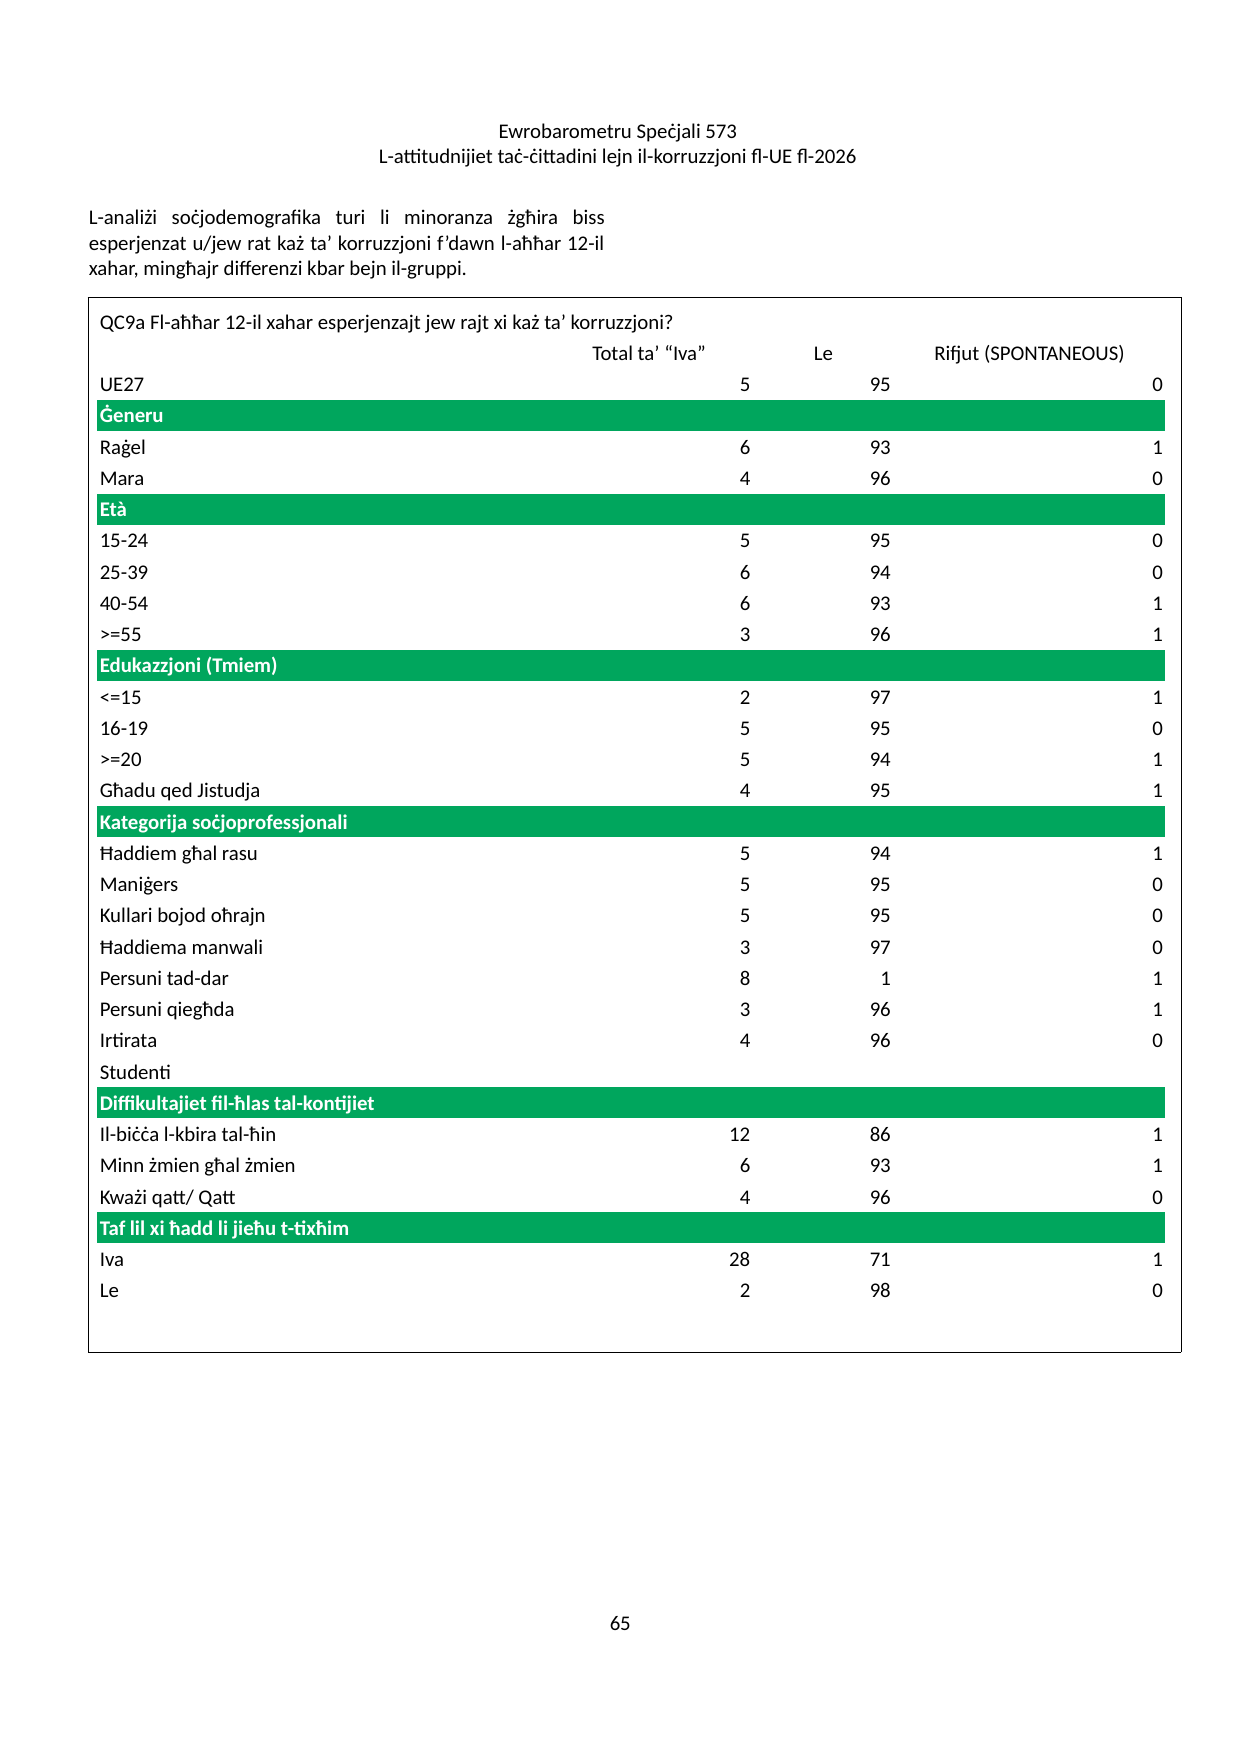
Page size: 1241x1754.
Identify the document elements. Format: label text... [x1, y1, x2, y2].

table_cell 1 [894, 619, 1165, 650]
table_cell Irtirata [97, 1025, 545, 1056]
table_cell 6 [545, 556, 753, 587]
table_cell [545, 1056, 753, 1087]
table_cell Rifjut (SPONTANEOUS) [894, 337, 1165, 368]
table_cell 1 [894, 1150, 1165, 1181]
table_cell 8 [545, 962, 753, 993]
table_cell Raġel [97, 431, 545, 462]
table_cell 98 [753, 1275, 893, 1306]
table_cell Persuni tad-dar [97, 962, 545, 993]
table_cell 1 [894, 1119, 1165, 1150]
table_cell 93 [753, 587, 893, 618]
table_cell 4 [545, 1181, 753, 1212]
table_cell [97, 337, 545, 368]
table_cell Taf lil xi ħadd li jieħu t-tixħim [97, 1212, 1165, 1243]
text L-analiżi soċjodemografika turi li minoranza żgħira biss esperjenzat u/jew rat każ ta’ korruzzjoni f’dawn l-aħħar 12-il xahar, mingħajr differenzi kbar bejn il-gruppi. [88, 204, 605, 281]
table_cell 1 [894, 681, 1165, 712]
table_cell 1 [894, 744, 1165, 775]
table_cell 86 [753, 1119, 893, 1150]
table_cell 5 [545, 900, 753, 931]
table_cell 96 [753, 1181, 893, 1212]
table_cell 96 [753, 462, 893, 493]
table_cell Mara [97, 462, 545, 493]
table_cell 97 [753, 931, 893, 962]
table_cell Il-biċċa l-kbira tal-ħin [97, 1119, 545, 1150]
table_cell Le [753, 337, 893, 368]
table_cell 95 [753, 869, 893, 900]
table_cell 4 [545, 1025, 753, 1056]
table_cell Ħaddiema manwali [97, 931, 545, 962]
table_cell 1 [894, 1244, 1165, 1275]
table_cell 1 [894, 587, 1165, 618]
table_cell 16-19 [97, 712, 545, 743]
table_cell 0 [894, 712, 1165, 743]
table_cell 40-54 [97, 587, 545, 618]
table_cell 12 [545, 1119, 753, 1150]
table_cell 95 [753, 525, 893, 556]
table_cell Diffikultajiet fil-ħlas tal-kontijiet [97, 1087, 1165, 1118]
table_cell 15-24 [97, 525, 545, 556]
table_cell 5 [545, 712, 753, 743]
table_cell 5 [545, 837, 753, 868]
table_cell 94 [753, 837, 893, 868]
table_cell 3 [545, 994, 753, 1025]
table_cell 95 [753, 775, 893, 806]
table_cell 0 [894, 462, 1165, 493]
table_cell 1 [894, 962, 1165, 993]
table_cell 0 [894, 556, 1165, 587]
table_cell [753, 1056, 893, 1087]
table_cell 0 [894, 1181, 1165, 1212]
table_cell Persuni qiegħda [97, 994, 545, 1025]
table_cell <=15 [97, 681, 545, 712]
table_cell 93 [753, 431, 893, 462]
table_cell 4 [545, 775, 753, 806]
table_cell 0 [894, 1025, 1165, 1056]
table_cell 6 [545, 587, 753, 618]
table_cell 28 [545, 1244, 753, 1275]
table_cell 0 [894, 1275, 1165, 1306]
table_cell Le [97, 1275, 545, 1306]
table_cell 71 [753, 1244, 893, 1275]
table_cell 25-39 [97, 556, 545, 587]
table_cell 96 [753, 619, 893, 650]
table_cell Edukazzjoni (Tmiem) [97, 650, 1165, 681]
table_cell Kważi qatt/ Qatt [97, 1181, 545, 1212]
table_cell Ħaddiem għal rasu [97, 837, 545, 868]
table_cell 2 [545, 681, 753, 712]
table_cell 5 [545, 525, 753, 556]
table_cell 6 [545, 431, 753, 462]
table_header QC9a Fl-aħħar 12-il xahar esperjenzajt jew rajt xi każ ta’ korruzzjoni? [97, 306, 1165, 337]
table_cell Ġeneru [97, 400, 1165, 431]
table_cell 95 [753, 900, 893, 931]
table_cell 5 [545, 369, 753, 400]
table_cell [894, 1056, 1165, 1087]
table_cell Studenti [97, 1056, 545, 1087]
table_cell Maniġers [97, 869, 545, 900]
table_cell 3 [545, 619, 753, 650]
table_cell 1 [894, 431, 1165, 462]
table_cell 1 [894, 994, 1165, 1025]
table_cell UE27 [97, 369, 545, 400]
table_cell 1 [894, 775, 1165, 806]
table_cell 95 [753, 369, 893, 400]
table_cell 97 [753, 681, 893, 712]
table_cell Iva [97, 1244, 545, 1275]
table_cell Età [97, 494, 1165, 525]
table_cell 0 [894, 369, 1165, 400]
table_cell 5 [545, 744, 753, 775]
table_cell 2 [545, 1275, 753, 1306]
table_cell Total ta’ “Iva” [545, 337, 753, 368]
table_cell 3 [545, 931, 753, 962]
table_cell Kullari bojod oħrajn [97, 900, 545, 931]
table_cell 0 [894, 869, 1165, 900]
table_cell 0 [894, 931, 1165, 962]
table_cell 1 [753, 962, 893, 993]
table_cell 94 [753, 744, 893, 775]
table_cell 0 [894, 525, 1165, 556]
table_cell 1 [894, 837, 1165, 868]
table_cell 93 [753, 1150, 893, 1181]
table_cell 5 [545, 869, 753, 900]
table_cell 96 [753, 994, 893, 1025]
table_cell Kategorija soċjoprofessjonali [97, 806, 1165, 837]
table_cell 0 [894, 900, 1165, 931]
table_cell 94 [753, 556, 893, 587]
table_cell 6 [545, 1150, 753, 1181]
table_cell 96 [753, 1025, 893, 1056]
table_cell Minn żmien għal żmien [97, 1150, 545, 1181]
table_cell >=55 [97, 619, 545, 650]
table_cell >=20 [97, 744, 545, 775]
table_cell 95 [753, 712, 893, 743]
table_cell 4 [545, 462, 753, 493]
table_cell Għadu qed Jistudja [97, 775, 545, 806]
